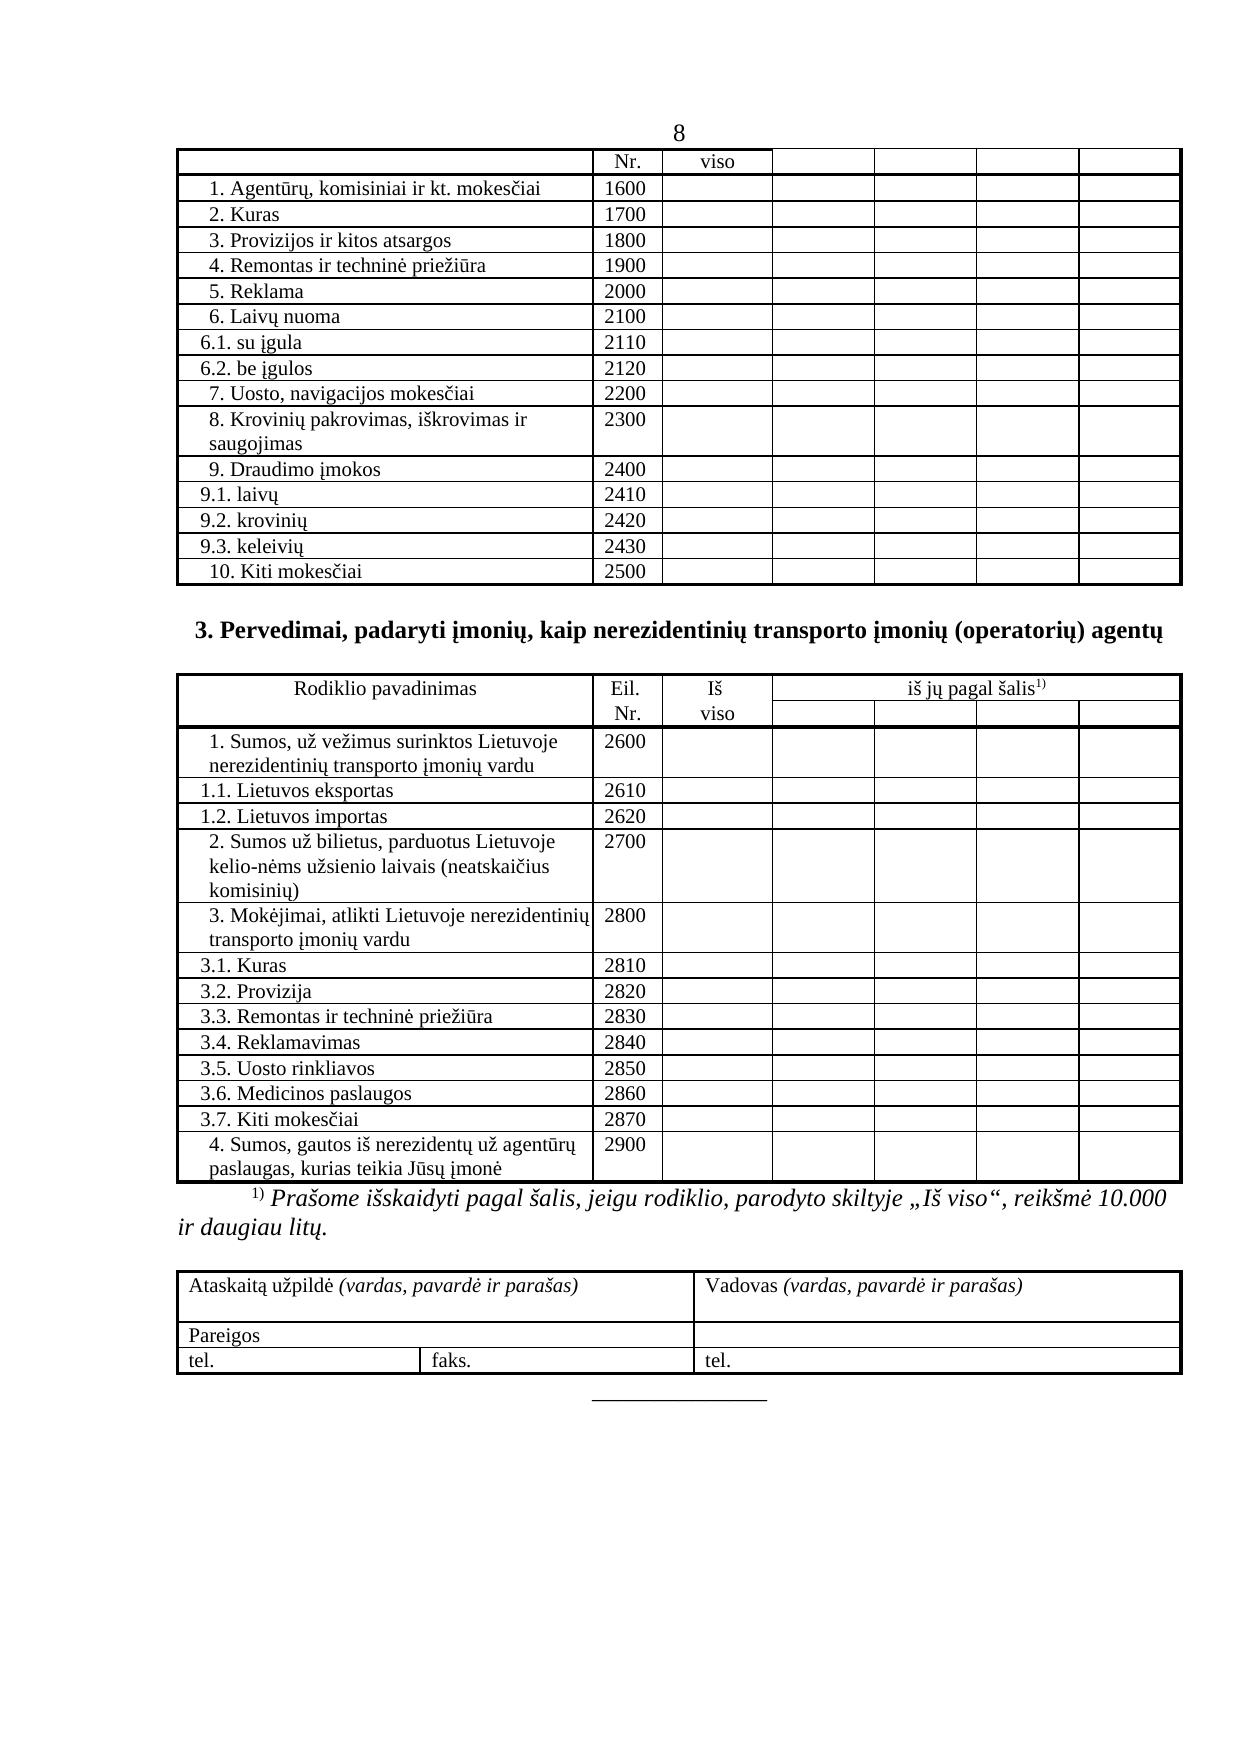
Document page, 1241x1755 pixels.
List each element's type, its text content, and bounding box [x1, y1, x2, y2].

table_cell 2. Kuras [179, 202, 592, 226]
table_cell [1080, 534, 1179, 558]
table_cell [663, 228, 772, 252]
table_cell [977, 953, 1078, 977]
table_cell [977, 253, 1078, 277]
table_header Eil. [594, 676, 662, 700]
table_cell [179, 151, 592, 173]
table_cell [977, 149, 1078, 173]
table_cell [773, 381, 874, 405]
table_cell [663, 279, 772, 303]
table_cell [663, 1132, 772, 1180]
table_cell 1800 [594, 228, 662, 252]
table_cell 2610 [594, 778, 662, 802]
table_cell 2600 [594, 729, 662, 777]
table_cell [875, 381, 976, 405]
text 3. Pervedimai, padaryti įmonių, kaip nerezidentinių transporto įmonių (operatorių) agentų [177, 615, 1181, 644]
table_cell [875, 729, 976, 777]
table_cell [875, 1081, 976, 1105]
table_cell 2840 [594, 1030, 662, 1054]
table_cell [663, 1056, 772, 1079]
table_cell [1080, 1004, 1179, 1028]
table_cell 1.2. Lietuvos importas [179, 804, 592, 828]
table_cell 4. Sumos, gautos iš nerezidentų už agentūrų paslaugas, kurias teikia Jūsų įmonė [179, 1132, 592, 1180]
table_cell 2100 [594, 305, 662, 328]
table_cell 1. Agentūrų, komisiniai ir kt. mokesčiai [179, 176, 592, 200]
table_cell 2860 [594, 1081, 662, 1105]
table_cell [1080, 953, 1179, 977]
table_cell [1080, 1081, 1179, 1105]
table_cell [1080, 407, 1179, 455]
table_cell [773, 534, 874, 558]
table_cell [977, 1107, 1078, 1131]
table_cell viso [663, 700, 772, 725]
table_cell [663, 559, 772, 583]
table_cell [773, 253, 874, 277]
table_cell Nr. [594, 151, 662, 173]
table_cell Pareigos [179, 1323, 693, 1347]
table_cell 2120 [594, 356, 662, 380]
table_cell [773, 729, 874, 777]
table_cell [875, 903, 976, 951]
table_cell [977, 508, 1078, 532]
table_cell [663, 1081, 772, 1105]
table_cell 1. Sumos, už vežimus surinktos Lietuvoje nerezidentinių transporto įmonių vardu [179, 729, 592, 777]
table_cell 3. Provizijos ir kitos atsargos [179, 228, 592, 252]
table_cell [875, 457, 976, 481]
text 1) prašome išskaidyti pagal šalis, jeigu rodiklio, parodyto skiltyje „Iš viso“, reikšmė 10.000 ir daugiau litų. [177, 1184, 1181, 1241]
table_cell 2500 [594, 559, 662, 583]
table_cell [1080, 482, 1179, 506]
table_cell [977, 457, 1078, 481]
table_cell [1080, 830, 1179, 902]
table_cell [663, 482, 772, 506]
table_cell [773, 1030, 874, 1054]
table_cell [773, 1056, 874, 1079]
table_cell [773, 701, 874, 725]
table_cell [773, 508, 874, 532]
table_cell [663, 534, 772, 558]
table_cell [875, 1056, 976, 1079]
table_cell [977, 356, 1078, 380]
table_header Iš [663, 676, 772, 700]
table_cell [773, 305, 874, 328]
table_header Rodiklio pavadinimas [179, 676, 592, 700]
table_cell [663, 330, 772, 354]
table_cell 2700 [594, 830, 662, 902]
table_cell [977, 1081, 1078, 1105]
table_cell [875, 202, 976, 226]
table_cell 2830 [594, 1004, 662, 1028]
text ______________ [177, 1375, 1181, 1404]
table_cell 3.4. Reklamavimas [179, 1030, 592, 1054]
table_cell [1080, 149, 1179, 173]
table_cell [1080, 279, 1179, 303]
table_cell [977, 534, 1078, 558]
table_cell [977, 778, 1078, 802]
table_cell [977, 701, 1078, 725]
table_cell 9.3. keleivių [179, 534, 592, 558]
table_cell [773, 953, 874, 977]
table_cell [1080, 330, 1179, 354]
table_cell 3. Mokėjimai, atlikti Lietuvoje nerezidentinių transporto įmonių vardu [179, 903, 592, 951]
table_cell [875, 1107, 976, 1131]
table_cell 2850 [594, 1056, 662, 1079]
table_cell [663, 979, 772, 1003]
table_cell [875, 305, 976, 328]
table_cell [1080, 1132, 1179, 1180]
table_cell [977, 1030, 1078, 1054]
table_cell [773, 407, 874, 455]
table_cell 2820 [594, 979, 662, 1003]
table_cell [1080, 253, 1179, 277]
table_cell [1080, 903, 1179, 951]
table_cell 1.1. Lietuvos eksportas [179, 778, 592, 802]
table_cell [1080, 778, 1179, 802]
table_cell [1080, 305, 1179, 328]
table_cell [977, 482, 1078, 506]
table_cell [875, 482, 976, 506]
table_cell [663, 381, 772, 405]
table_cell [773, 457, 874, 481]
table_cell 2200 [594, 381, 662, 405]
table_cell [663, 729, 772, 777]
table_cell Nr. [594, 700, 662, 725]
table_cell 6.2. be įgulos [179, 356, 592, 380]
table_cell [663, 305, 772, 328]
table_cell [875, 778, 976, 802]
table_cell 9.2. krovinių [179, 508, 592, 532]
table_cell [977, 804, 1078, 828]
table_cell 6.1. su įgula [179, 330, 592, 354]
table_cell [977, 979, 1078, 1003]
table_cell [977, 305, 1078, 328]
table_cell 3.7. Kiti mokesčiai [179, 1107, 592, 1131]
table_cell [663, 457, 772, 481]
table_cell [977, 228, 1078, 252]
table_cell [773, 778, 874, 802]
table_cell [1080, 457, 1179, 481]
table_cell tel. [179, 1348, 419, 1372]
table_cell [179, 700, 592, 725]
table_cell [977, 202, 1078, 226]
table_cell 2810 [594, 953, 662, 977]
table_cell 10. Kiti mokesčiai [179, 559, 592, 583]
table_cell [875, 830, 976, 902]
table_cell [773, 330, 874, 354]
table_cell [773, 903, 874, 951]
table_cell [977, 176, 1078, 200]
table_cell [875, 534, 976, 558]
table_cell 8. Krovinių pakrovimas, iškrovimas ir saugojimas [179, 407, 592, 455]
table_cell [1080, 1056, 1179, 1079]
table_cell 3.6. Medicinos paslaugos [179, 1081, 592, 1105]
table_cell [663, 1004, 772, 1028]
table_cell [1080, 381, 1179, 405]
table_cell [663, 253, 772, 277]
table_cell [977, 903, 1078, 951]
table_cell [1080, 1107, 1179, 1131]
table_cell 7. Uosto, navigacijos mokesčiai [179, 381, 592, 405]
table_cell [875, 804, 976, 828]
table_cell [875, 508, 976, 532]
table_cell 2870 [594, 1107, 662, 1131]
table_cell 3.1. Kuras [179, 953, 592, 977]
table_cell [773, 559, 874, 583]
table_cell [773, 176, 874, 200]
table_cell [1080, 508, 1179, 532]
table_header iš jų pagal šalis1) [773, 676, 1179, 700]
table_cell [773, 228, 874, 252]
table_cell [875, 228, 976, 252]
table_cell 1600 [594, 176, 662, 200]
table_cell 2110 [594, 330, 662, 354]
table_cell [977, 1056, 1078, 1079]
table_cell [875, 559, 976, 583]
table_cell [773, 1081, 874, 1105]
table_cell [875, 176, 976, 200]
table_cell 2000 [594, 279, 662, 303]
table_cell [773, 482, 874, 506]
table_cell [1080, 559, 1179, 583]
table_cell [663, 804, 772, 828]
table_cell [977, 729, 1078, 777]
table_cell [977, 1132, 1078, 1180]
table_cell [1080, 701, 1179, 725]
table_cell [663, 953, 772, 977]
table_cell [663, 407, 772, 455]
table_cell [875, 356, 976, 380]
table_cell [663, 903, 772, 951]
table_cell [1080, 202, 1179, 226]
table_cell [773, 1132, 874, 1180]
table_cell 2800 [594, 903, 662, 951]
table_cell 9.1. laivų [179, 482, 592, 506]
table_cell [1080, 729, 1179, 777]
table_cell 2. Sumos už bilietus, parduotus Lietuvoje kelio-nėms užsienio laivais (neatskaičius komisinių) [179, 830, 592, 902]
table_cell [875, 407, 976, 455]
table_cell [875, 253, 976, 277]
table_cell tel. [695, 1348, 1179, 1372]
table_cell [875, 149, 976, 173]
table_cell 3.5. Uosto rinkliavos [179, 1056, 592, 1079]
table_cell [1080, 356, 1179, 380]
table_cell [1080, 979, 1179, 1003]
table_cell faks. [421, 1348, 693, 1372]
table_cell [977, 1004, 1078, 1028]
table_cell [773, 830, 874, 902]
table_cell 1700 [594, 202, 662, 226]
table_cell [1080, 1030, 1179, 1054]
table_cell 5. Reklama [179, 279, 592, 303]
table_cell [663, 1030, 772, 1054]
table_cell [875, 1132, 976, 1180]
table_cell 2900 [594, 1132, 662, 1180]
table_cell [663, 176, 772, 200]
table_cell [773, 149, 874, 173]
table_cell [773, 279, 874, 303]
table_cell [663, 830, 772, 902]
table_header Ataskaitą užpildė (vardas, pavardė ir parašas) [179, 1273, 693, 1321]
table_header Vadovas (vardas, pavardė ir parašas) [695, 1273, 1179, 1321]
table_cell [977, 407, 1078, 455]
table_cell [773, 979, 874, 1003]
table_cell 9. Draudimo įmokos [179, 457, 592, 481]
table_cell [875, 1004, 976, 1028]
table_cell [977, 830, 1078, 902]
table_cell [663, 356, 772, 380]
table_cell 2430 [594, 534, 662, 558]
table_cell [977, 559, 1078, 583]
table_cell [773, 1004, 874, 1028]
table_cell [977, 279, 1078, 303]
table_cell 3.2. Provizija [179, 979, 592, 1003]
table_cell [663, 778, 772, 802]
table_cell 6. Laivų nuoma [179, 305, 592, 328]
table_cell [663, 1107, 772, 1131]
table_cell 1900 [594, 253, 662, 277]
table_cell [773, 804, 874, 828]
table_cell [773, 356, 874, 380]
table_cell 2420 [594, 508, 662, 532]
table_cell 2300 [594, 407, 662, 455]
table_cell [1080, 176, 1179, 200]
table_cell [663, 202, 772, 226]
table_cell [875, 330, 976, 354]
table_cell [875, 1030, 976, 1054]
table_cell [875, 279, 976, 303]
table_cell viso [663, 151, 772, 173]
table_cell [773, 202, 874, 226]
table_cell [977, 330, 1078, 354]
table_cell 2400 [594, 457, 662, 481]
table_cell 2410 [594, 482, 662, 506]
table_cell [875, 979, 976, 1003]
table_cell [875, 953, 976, 977]
table_cell [773, 1107, 874, 1131]
table_cell 2620 [594, 804, 662, 828]
table_cell [1080, 228, 1179, 252]
table_cell 4. Remontas ir techninė priežiūra [179, 253, 592, 277]
table_cell [875, 701, 976, 725]
table_cell [663, 508, 772, 532]
table_cell [1080, 804, 1179, 828]
table_cell [695, 1323, 1179, 1347]
table_cell 3.3. Remontas ir techninė priežiūra [179, 1004, 592, 1028]
table_cell [977, 381, 1078, 405]
